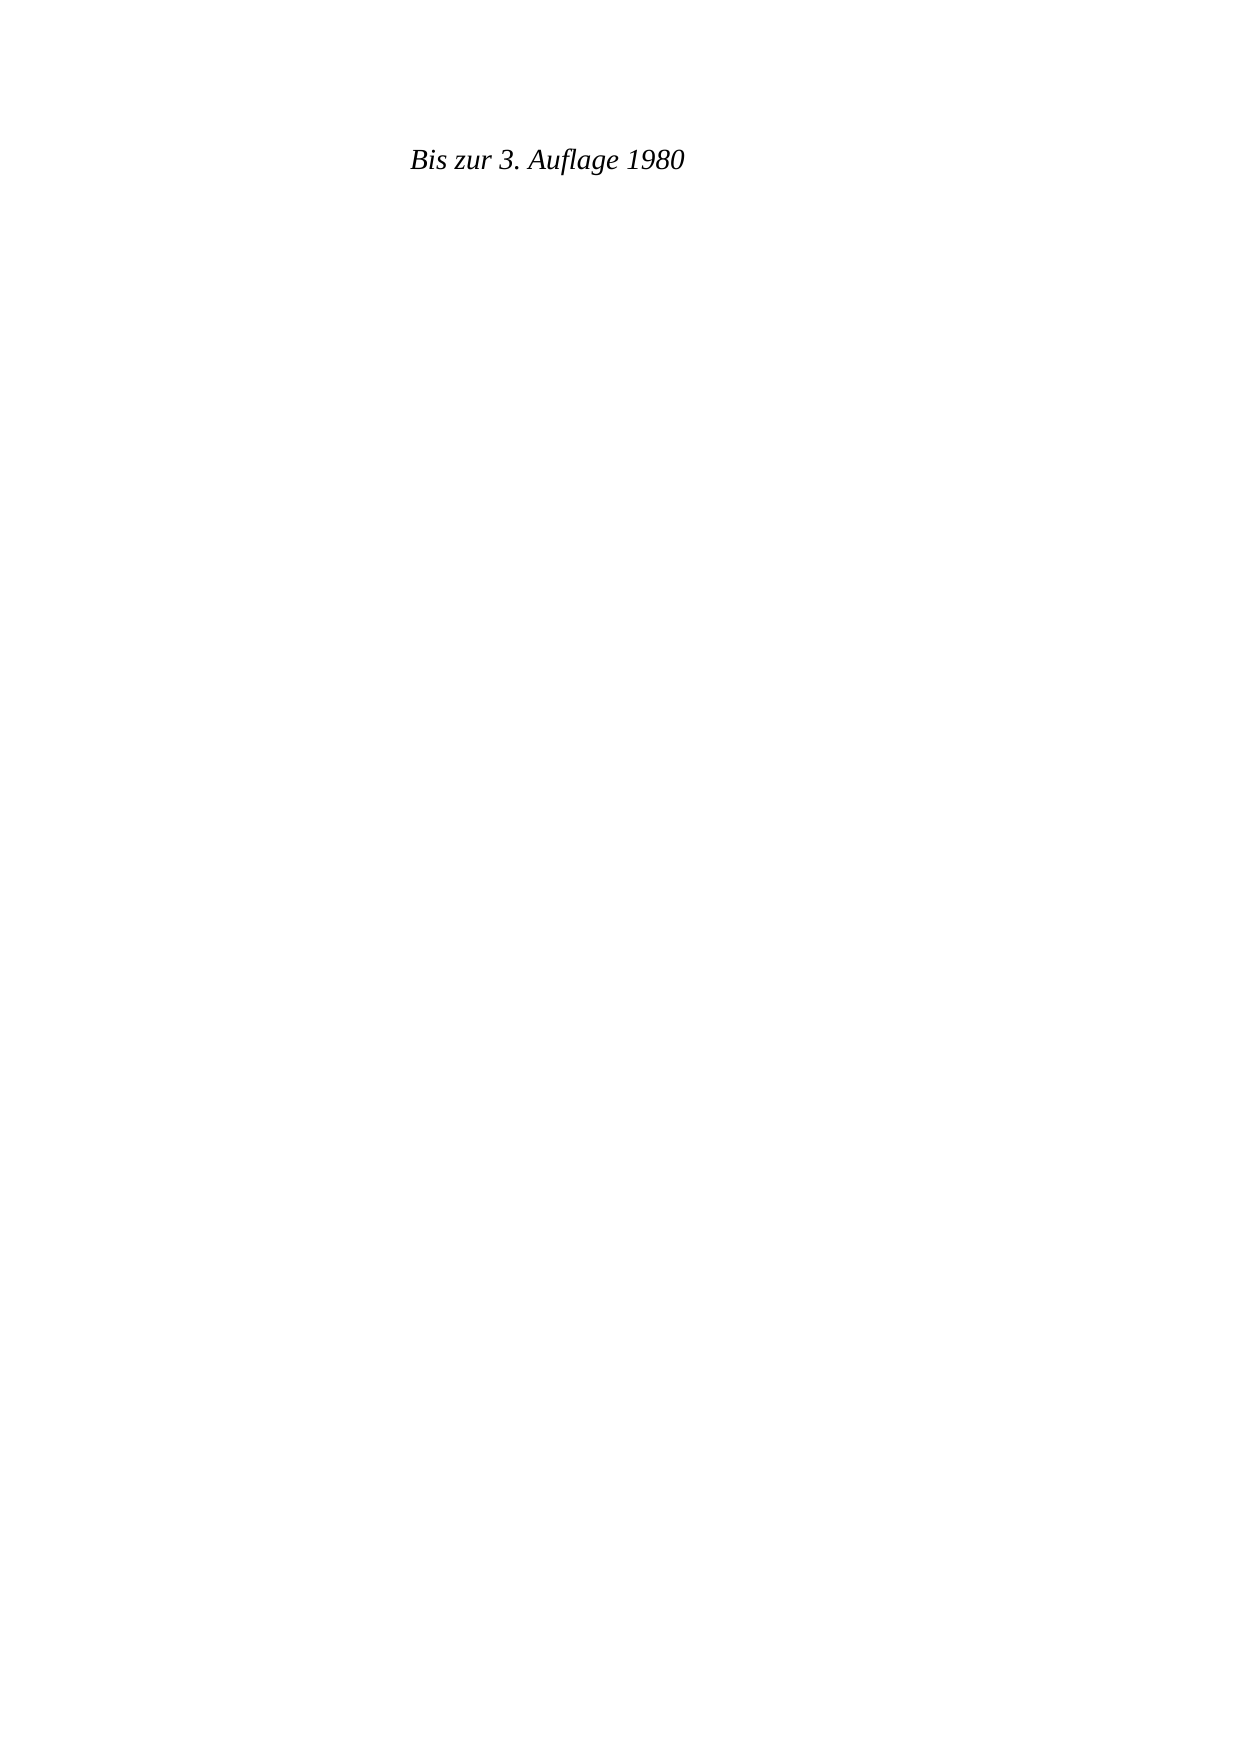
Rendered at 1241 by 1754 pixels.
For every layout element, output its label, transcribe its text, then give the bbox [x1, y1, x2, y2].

text Bis zur 3. Auflage 1980 [410, 142, 1081, 175]
